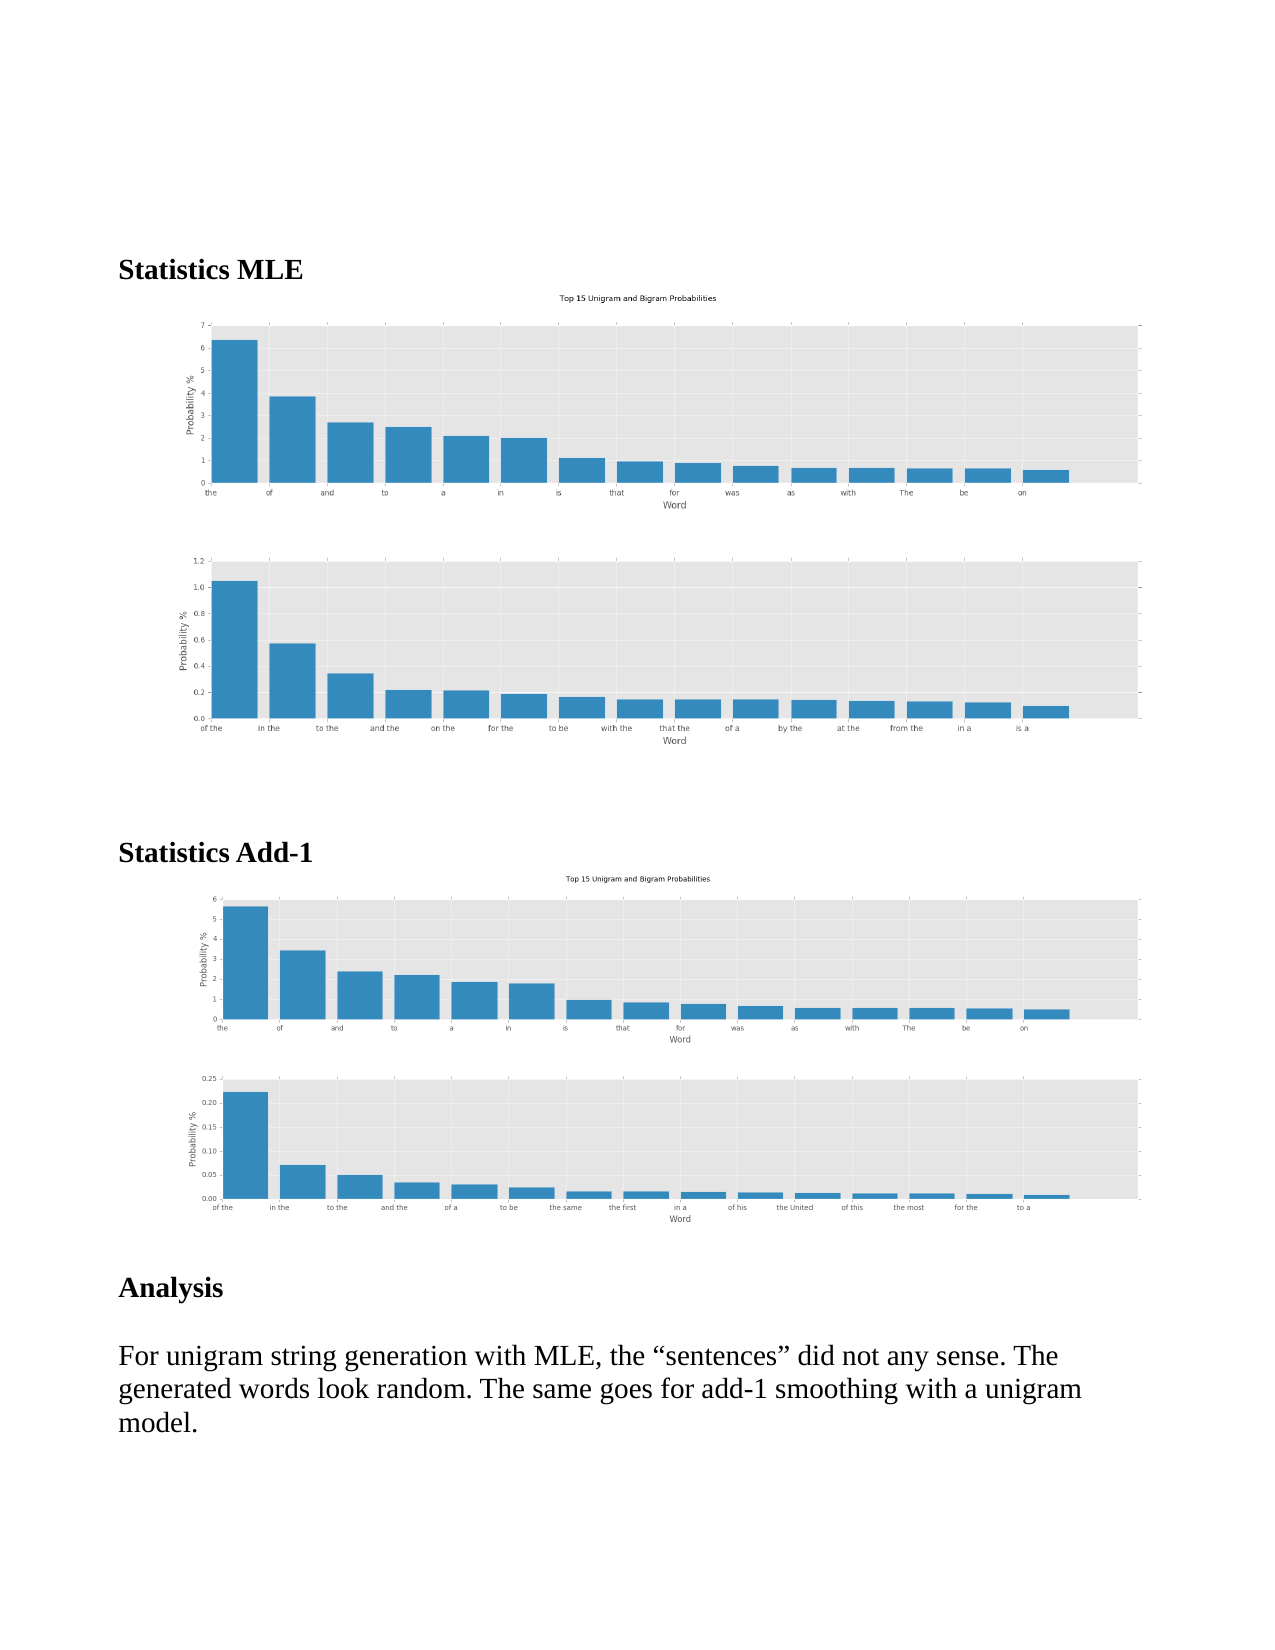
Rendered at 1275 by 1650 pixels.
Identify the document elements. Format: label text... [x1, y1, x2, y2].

text Statistics Add-1 [118, 835, 1157, 868]
text Statistics MLE [118, 252, 1157, 285]
picture [118, 868, 1157, 1237]
picture [118, 285, 1157, 768]
text Analysis [118, 1271, 1157, 1304]
text For unigram string generation with MLE, the “sentences” did not any sense. The generated words look random. The same goes for add-1 smoothing with a unigram model. [118, 1338, 1157, 1438]
